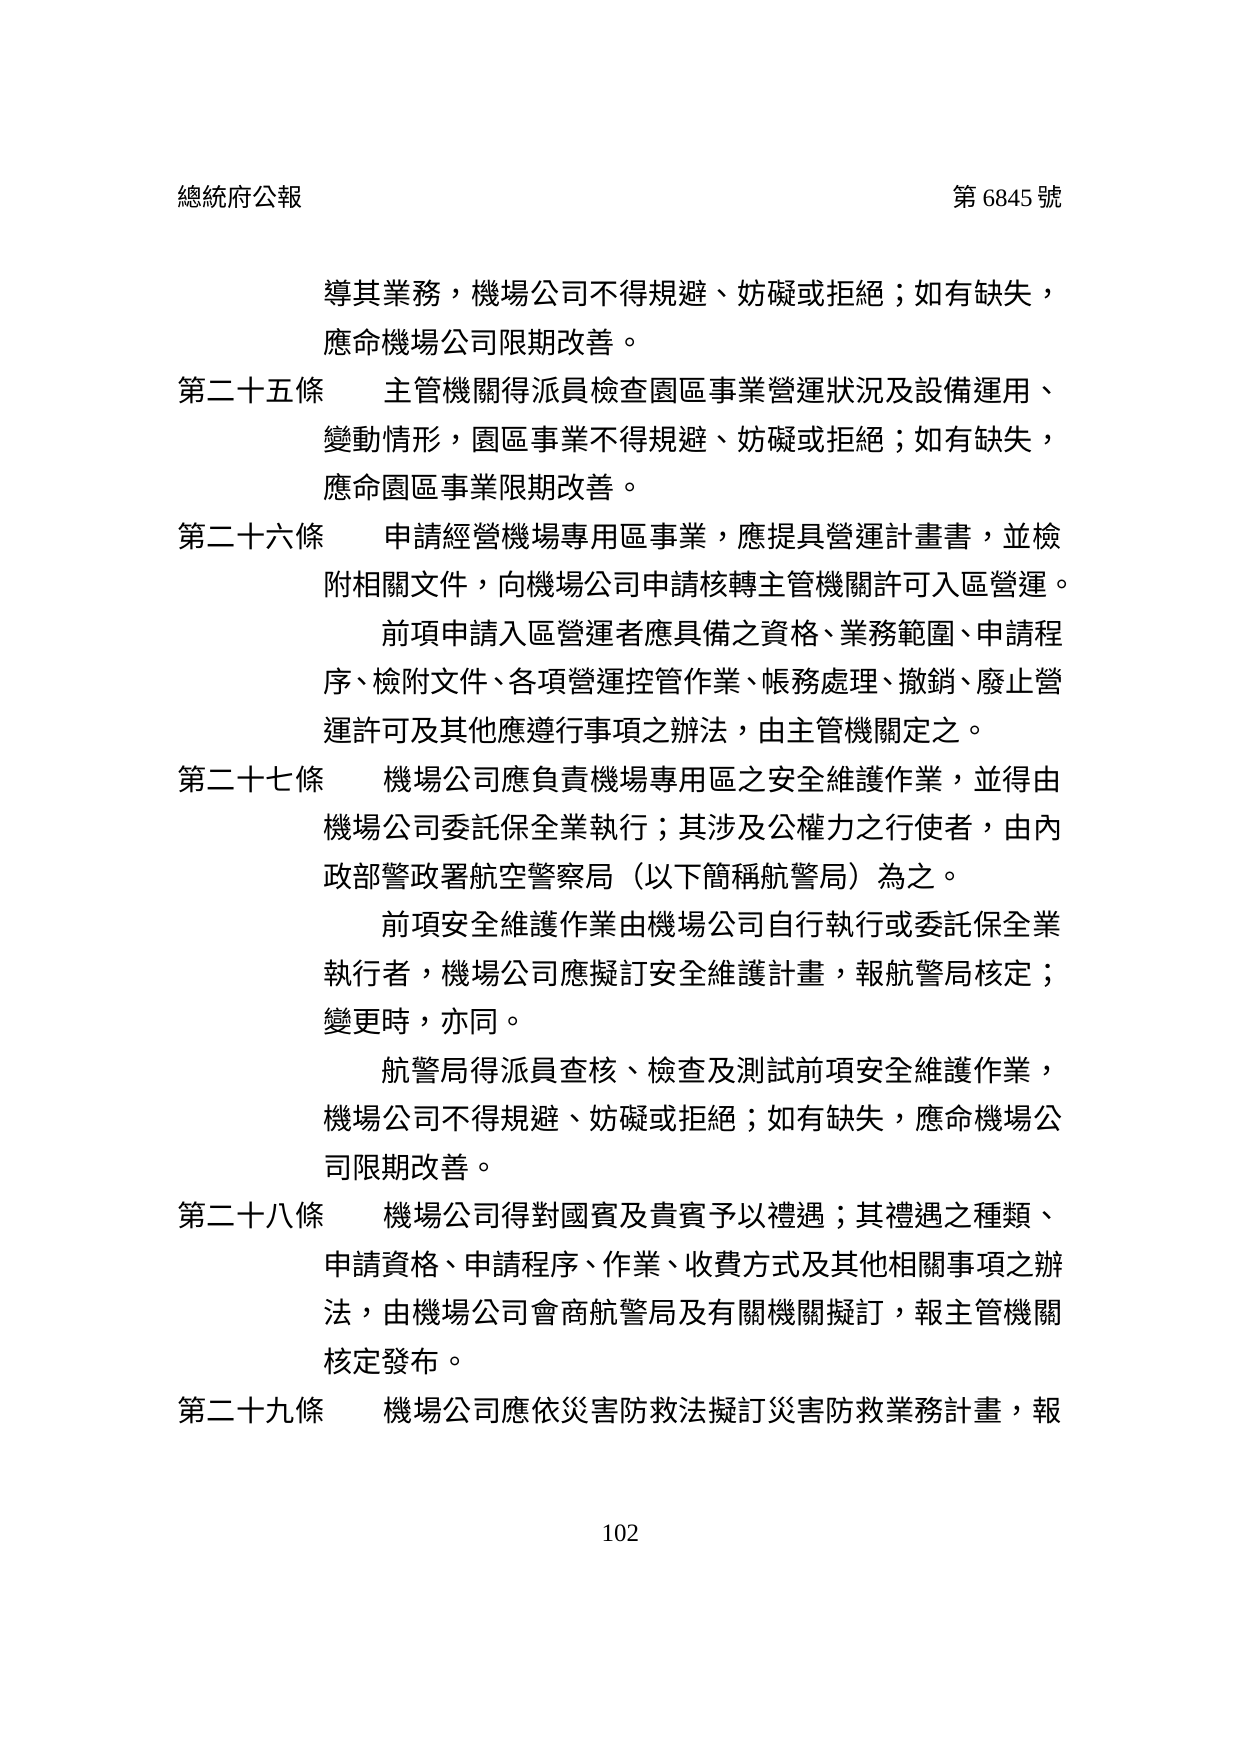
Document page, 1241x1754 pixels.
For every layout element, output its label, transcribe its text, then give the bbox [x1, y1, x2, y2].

text 航警局得派員查核、檢查及測試前項安全維護作業，機場公司不得規避、妨礙或拒絕；如有缺失，應命機場公司限期改善。 [323, 1042, 1063, 1188]
text 第二十五條 主管機關得派員檢查園區事業營運狀況及設備運用、變動情形，園區事業不得規避、妨礙或拒絕；如有缺失，應命園區事業限期改善。 [177, 363, 1063, 508]
text 前項安全維護作業由機場公司自行執行或委託保全業執行者，機場公司應擬訂安全維護計畫，報航警局核定；變更時，亦同。 [323, 897, 1063, 1042]
text 導其業務，機場公司不得規避、妨礙或拒絕；如有缺失，應命機場公司限期改善。 [177, 266, 1063, 363]
text 第二十六條 申請經營機場專用區事業，應提具營運計畫書，並檢附相關文件，向機場公司申請核轉主管機關許可入區營運。 [177, 508, 1063, 606]
text 第二十八條 機場公司得對國賓及貴賓予以禮遇；其禮遇之種類、申請資格、申請程序、作業、收費方式及其他相關事項之辦法，由機場公司會商航警局及有關機關擬訂，報主管機關核定發布。 [177, 1188, 1063, 1382]
text 前項申請入區營運者應具備之資格、業務範圍、申請程序、檢附文件、各項營運控管作業、帳務處理、撤銷、廢止營運許可及其他應遵行事項之辦法，由主管機關定之。 [323, 606, 1063, 751]
text 第二十七條 機場公司應負責機場專用區之安全維護作業，並得由機場公司委託保全業執行；其涉及公權力之行使者，由內政部警政署航空警察局（以下簡稱航警局）為之。 [177, 751, 1063, 897]
text 第二十九條 機場公司應依災害防救法擬訂災害防救業務計畫，報 [177, 1382, 1063, 1431]
